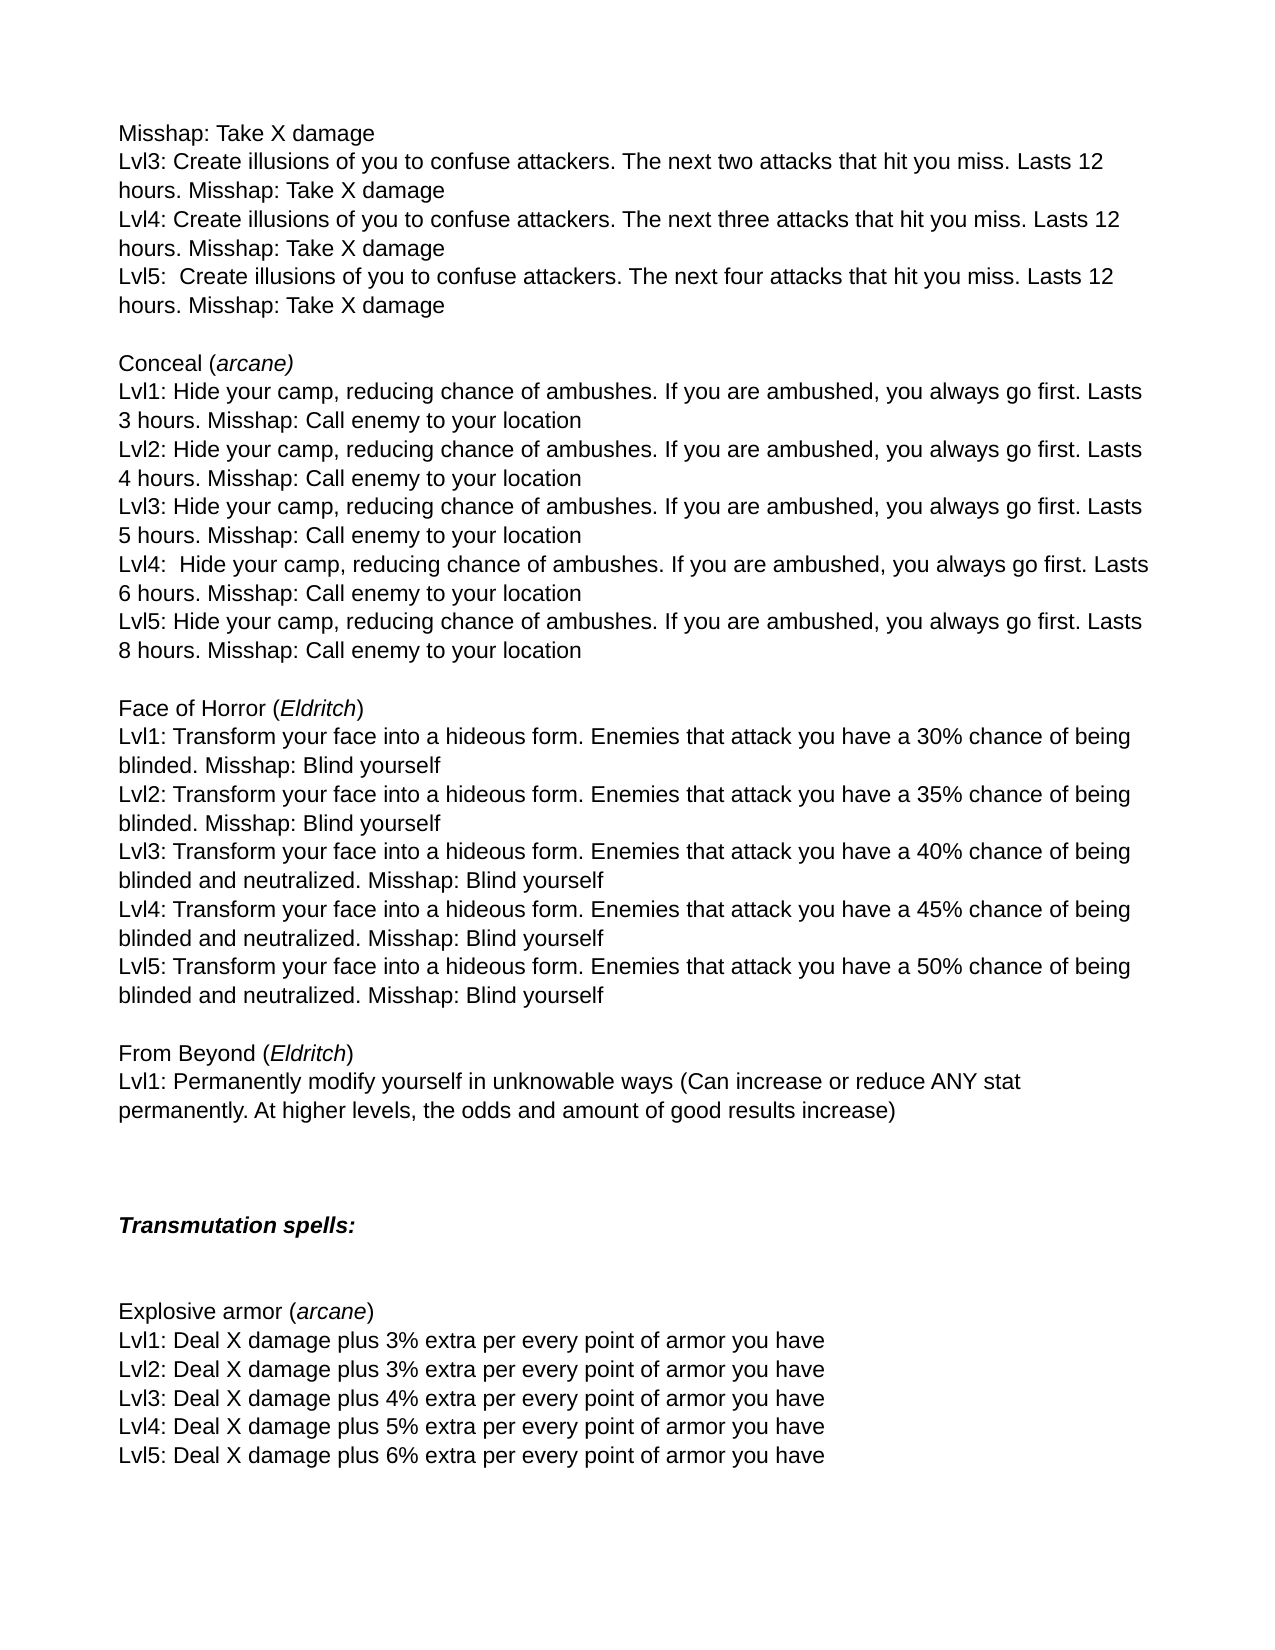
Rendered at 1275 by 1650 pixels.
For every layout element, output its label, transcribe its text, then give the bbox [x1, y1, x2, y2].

text Lvl5: Create illusions of you to confuse attackers. The next four attacks that hit you miss. Lasts 12 hours. Misshap: Take X damage [118, 262, 1157, 319]
text Misshap: Take X damage Lvl3: Create illusions of you to confuse attackers. The next two attacks that hit you miss. Lasts 12 hours. Misshap: Take X damage Lvl4: Create illusions of you to confuse attackers. The next three attacks that hit you miss. Lasts 12 hours. Misshap: Take X damage [118, 118, 1157, 262]
text Explosive armor (arcane) Lvl1: Deal X damage plus 3% extra per every point of armor you have [118, 1297, 1157, 1354]
text Conceal (arcane) [118, 348, 1157, 377]
text Face of Horror (Eldritch) [118, 693, 1157, 722]
text Lvl1: Transform your face into a hideous form. Enemies that attack you have a 30% chance of being blinded. Misshap: Blind yourself Lvl2: Transform your face into a hideous form. Enemies that attack you have a 35% chance of being blinded. Misshap: Blind yourself Lvl3: Transform your face into a hideous form. Enemies that attack you have a 40% chance of being blinded and neutralized. Misshap: Blind yourself Lvl4: Transform your face into a hideous form. Enemies that attack you have a 45% chance of being blinded and neutralized. Misshap: Blind yourself [118, 722, 1157, 952]
text From Beyond (Eldritch) [118, 1038, 1157, 1067]
text Lvl1: Hide your camp, reducing chance of ambushes. If you are ambushed, you always go first. Lasts 3 hours. Misshap: Call enemy to your location Lvl2: Hide your camp, reducing chance of ambushes. If you are ambushed, you always go first. Lasts 4 hours. Misshap: Call enemy to your location Lvl3: Hide your camp, reducing chance of ambushes. If you are ambushed, you always go first. Lasts 5 hours. Misshap: Call enemy to your location Lvl4: Hide your camp, reducing chance of ambushes. If you are ambushed, you always go first. Lasts 6 hours. Misshap: Call enemy to your location [118, 377, 1157, 607]
text Lvl5: Transform your face into a hideous form. Enemies that attack you have a 50% chance of being blinded and neutralized. Misshap: Blind yourself [118, 952, 1157, 1009]
text Lvl4: Deal X damage plus 5% extra per every point of armor you have [118, 1412, 1157, 1441]
text Lvl1: Permanently modify yourself in unknowable ways (Can increase or reduce ANY stat permanently. At higher levels, the odds and amount of good results increase) [118, 1067, 1157, 1153]
text Transmutation spells: [118, 1182, 1157, 1239]
text Lvl3: Deal X damage plus 4% extra per every point of armor you have [118, 1383, 1157, 1412]
text Lvl5: Deal X damage plus 6% extra per every point of armor you have [118, 1441, 1157, 1469]
text Lvl2: Deal X damage plus 3% extra per every point of armor you have [118, 1354, 1157, 1383]
text Lvl5: Hide your camp, reducing chance of ambushes. If you are ambushed, you always go first. Lasts 8 hours. Misshap: Call enemy to your location [118, 607, 1157, 664]
